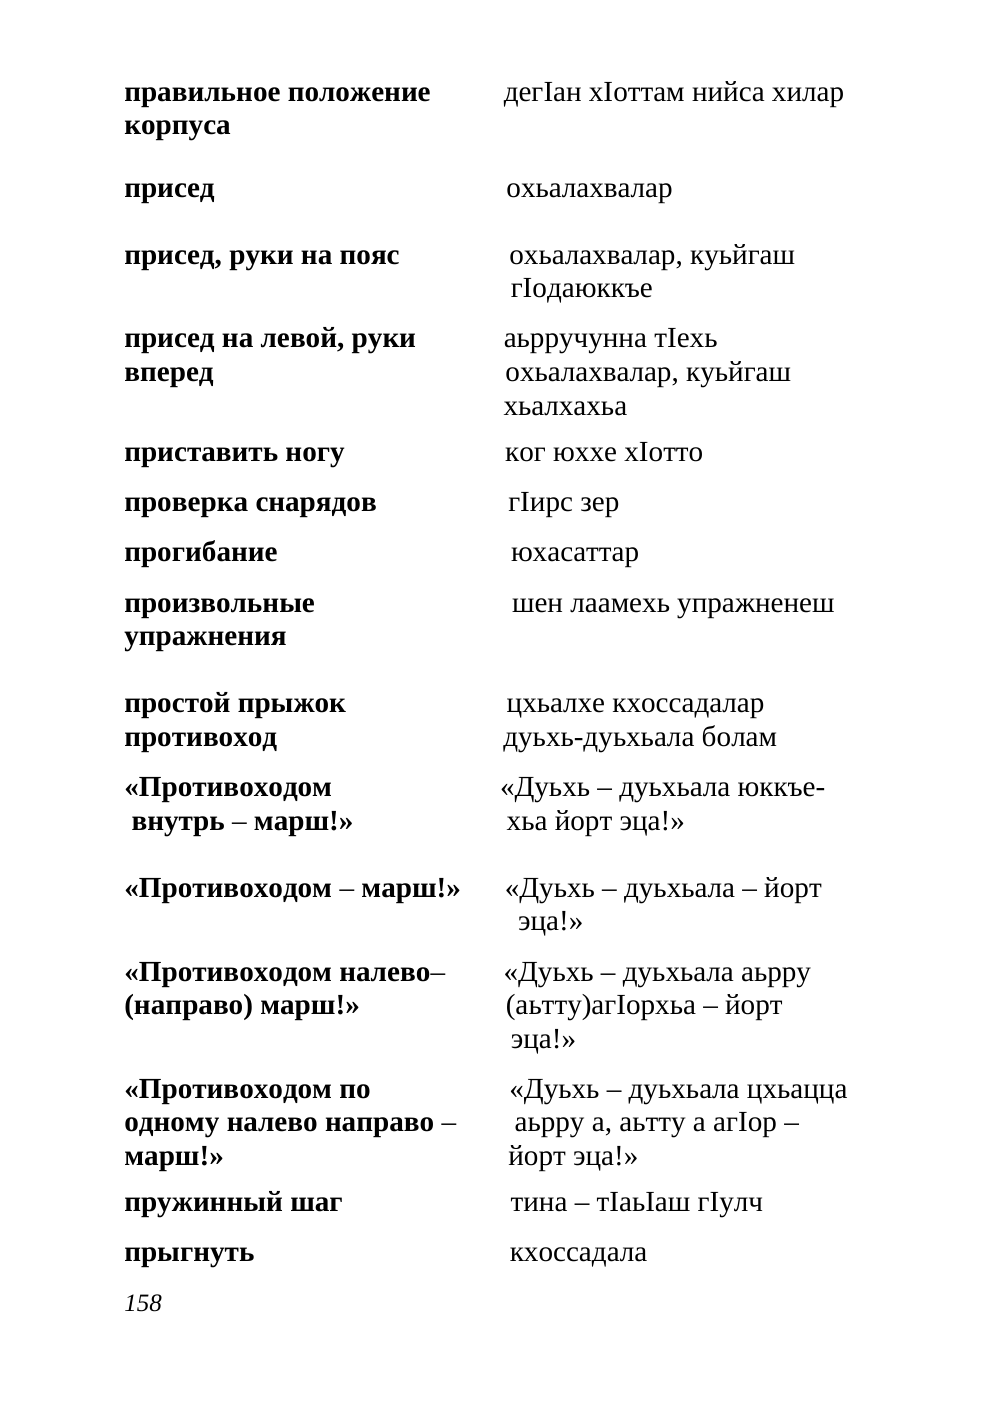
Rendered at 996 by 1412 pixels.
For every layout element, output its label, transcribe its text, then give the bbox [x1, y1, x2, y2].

text одному налево направо – аьрру а, аьтту а агIор – [124, 1104, 877, 1138]
text прыгнуть кхоссадала [124, 1234, 877, 1268]
text противоход дуьхь-дуьхьала болам [124, 719, 877, 752]
text пружинный шаг тина – тIаьIаш гIулч [124, 1184, 877, 1218]
text проверка снарядов гIирс зер [124, 484, 877, 518]
text правильное положение дегIан хIоттам нийса хилар корпуса [124, 74, 877, 170]
text «Противоходом «Дуьхь – дуьхьала юккъе- [124, 769, 877, 803]
text эца!» [124, 1021, 877, 1054]
text прогибание юхасаттар [124, 534, 877, 568]
text присед, руки на пояс охьалахвалар, куьйгаш [124, 237, 877, 270]
text произвольные шен лаамехь упражненеш [124, 585, 877, 618]
text (направо) марш!» (аьтту)агIорхьа – йорт [124, 987, 877, 1021]
text присед на левой, руки аьрручунна тIехь [124, 321, 877, 354]
text внутрь – марш!» хьа йорт эца!» [124, 803, 877, 836]
text «Противоходом налево– «Дуьхь – дуьхьала аьрру [124, 954, 877, 987]
text вперед охьалахвалар, куьйгаш [124, 354, 877, 388]
text «Противоходом по «Дуьхь – дуьхьала цхьацца [124, 1071, 877, 1104]
text эца!» [124, 903, 877, 937]
text гIодаюккъе [124, 270, 877, 304]
text приставить ногу ког юххе хIотто [124, 434, 877, 467]
text присед охьалахвалар [124, 170, 877, 203]
text простой прыжок цхьалхе кхоссадалар [124, 652, 877, 719]
text хьалхахьа [124, 388, 877, 421]
text упражнения [124, 618, 877, 652]
text «Противоходом – марш!» «Дуьхь – дуьхьала – йорт [124, 836, 877, 903]
text марш!» йорт эца!» [124, 1138, 877, 1172]
